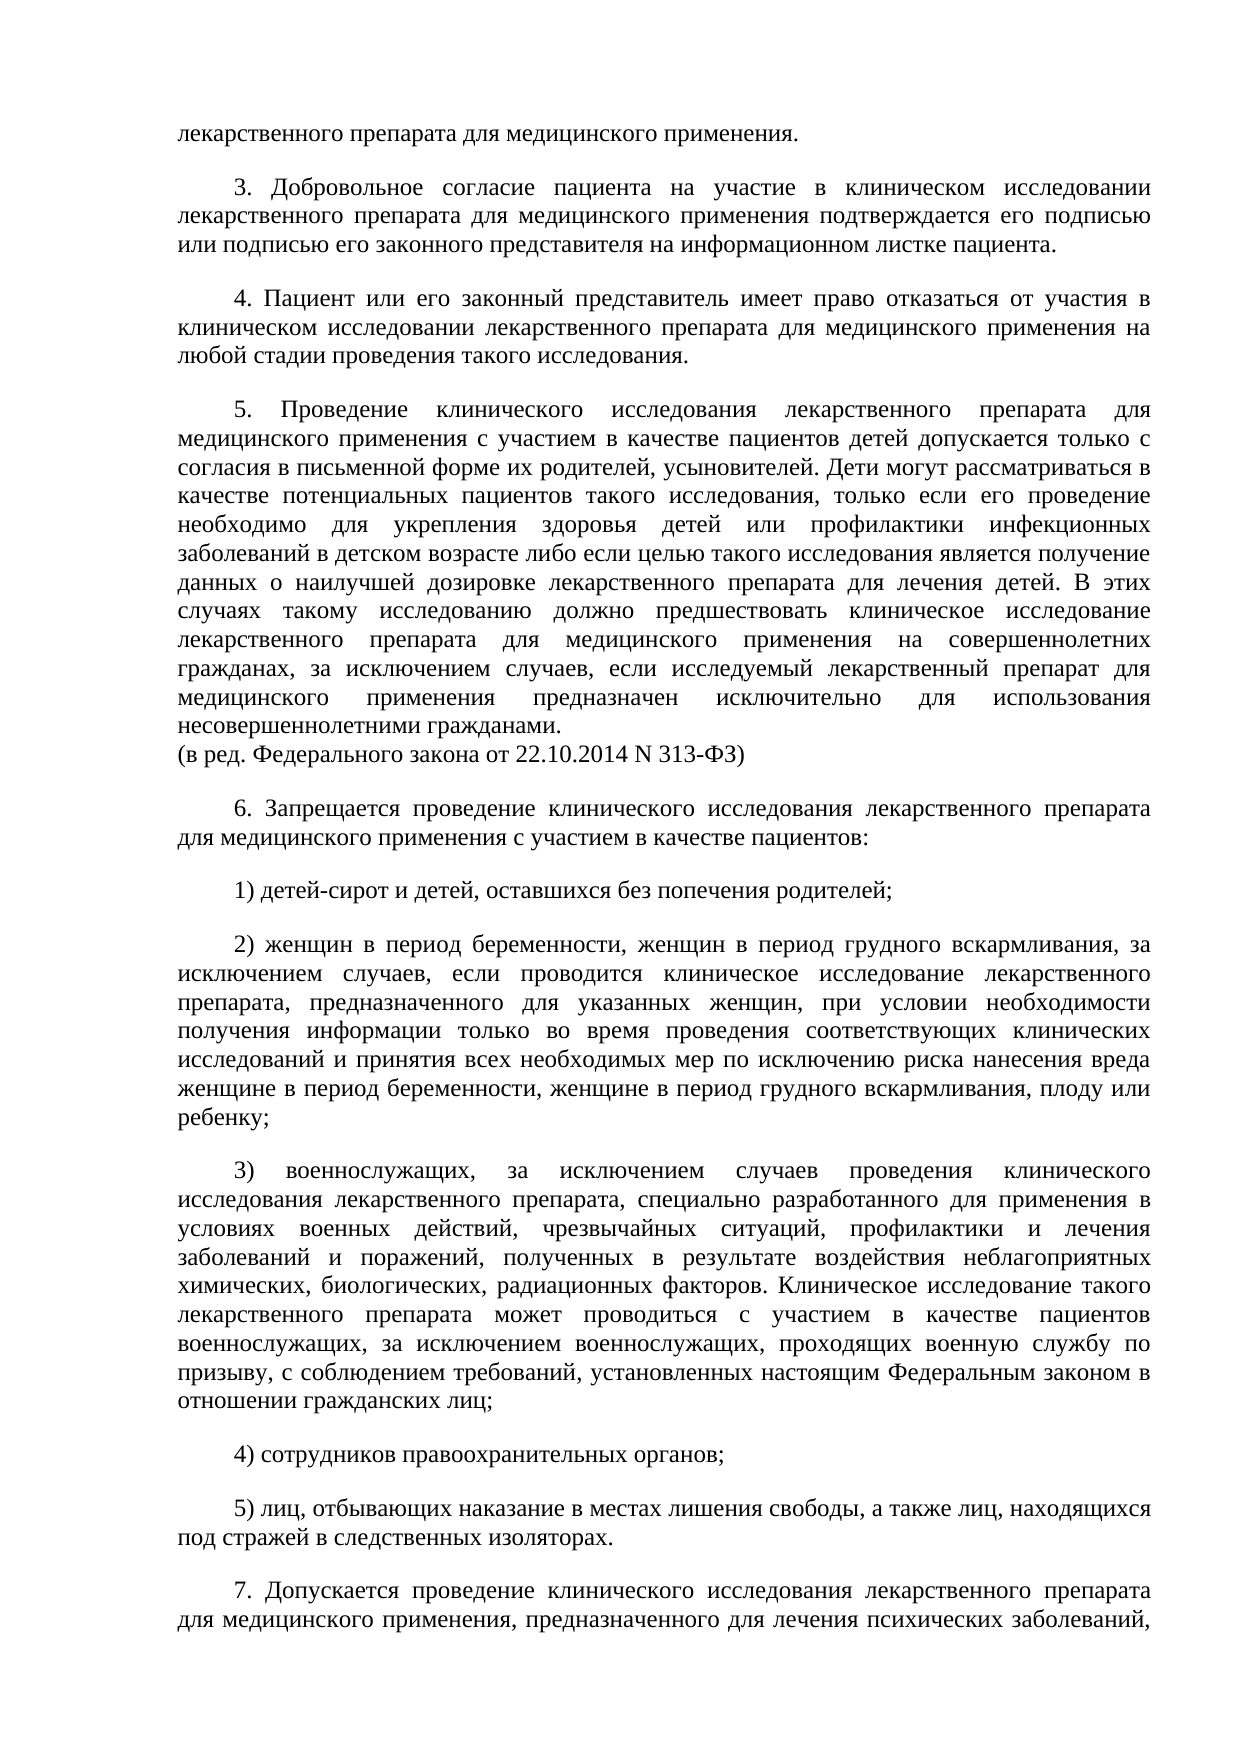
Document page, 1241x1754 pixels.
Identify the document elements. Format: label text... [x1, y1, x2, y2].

text 7. Допускается проведение клинического исследования лекарственного препарата для медицинского применения, предназначенного для лечения психических заболеваний, [177, 1576, 1152, 1633]
text 2) женщин в период беременности, женщин в период грудного вскармливания, за исключением случаев, если проводится клиническое исследование лекарственного препарата, предназначенного для указанных женщин, при условии необходимости получения информации только во время проведения соответствующих клинических исследований и принятия всех необходимых мер по исключению риска нанесения вреда женщине в период беременности, женщине в период грудного вскармливания, плоду или ребенку; [177, 929, 1152, 1131]
text 1) детей-сирот и детей, оставшихся без попечения родителей; [177, 876, 1152, 904]
text 6. Запрещается проведение клинического исследования лекарственного препарата для медицинского применения с участием в качестве пациентов: [177, 793, 1152, 851]
text 3. Добровольное согласие пациента на участие в клиническом исследовании лекарственного препарата для медицинского применения подтверждается его подписью или подписью его законного представителя на информационном листке пациента. [177, 172, 1152, 258]
text (в ред. Федерального закона от 22.10.2014 N 313-ФЗ) [177, 739, 1152, 768]
text 3) военнослужащих, за исключением случаев проведения клинического исследования лекарственного препарата, специально разработанного для применения в условиях военных действий, чрезвычайных ситуаций, профилактики и лечения заболеваний и поражений, полученных в результате воздействия неблагоприятных химических, биологических, радиационных факторов. Клиническое исследование такого лекарственного препарата может проводиться с участием в качестве пациентов военнослужащих, за исключением военнослужащих, проходящих военную службу по призыву, с соблюдением требований, установленных настоящим Федеральным законом в отношении гражданских лиц; [177, 1156, 1152, 1414]
text 4) сотрудников правоохранительных органов; [177, 1439, 1152, 1468]
text 5. Проведение клинического исследования лекарственного препарата для медицинского применения с участием в качестве пациентов детей допускается только с согласия в письменной форме их родителей, усыновителей. Дети могут рассматриваться в качестве потенциальных пациентов такого исследования, только если его проведение необходимо для укрепления здоровья детей или профилактики инфекционных заболеваний в детском возрасте либо если целью такого исследования является получение данных о наилучшей дозировке лекарственного препарата для лечения детей. В этих случаях такому исследованию должно предшествовать клиническое исследование лекарственного препарата для медицинского применения на совершеннолетних гражданах, за исключением случаев, если исследуемый лекарственный препарат для медицинского применения предназначен исключительно для использования несовершеннолетними гражданами. [177, 394, 1152, 739]
text 5) лиц, отбывающих наказание в местах лишения свободы, а также лиц, находящихся под стражей в следственных изоляторах. [177, 1493, 1152, 1551]
text 4. Пациент или его законный представитель имеет право отказаться от участия в клиническом исследовании лекарственного препарата для медицинского применения на любой стадии проведения такого исследования. [177, 283, 1152, 369]
text лекарственного препарата для медицинского применения. [177, 118, 1152, 147]
